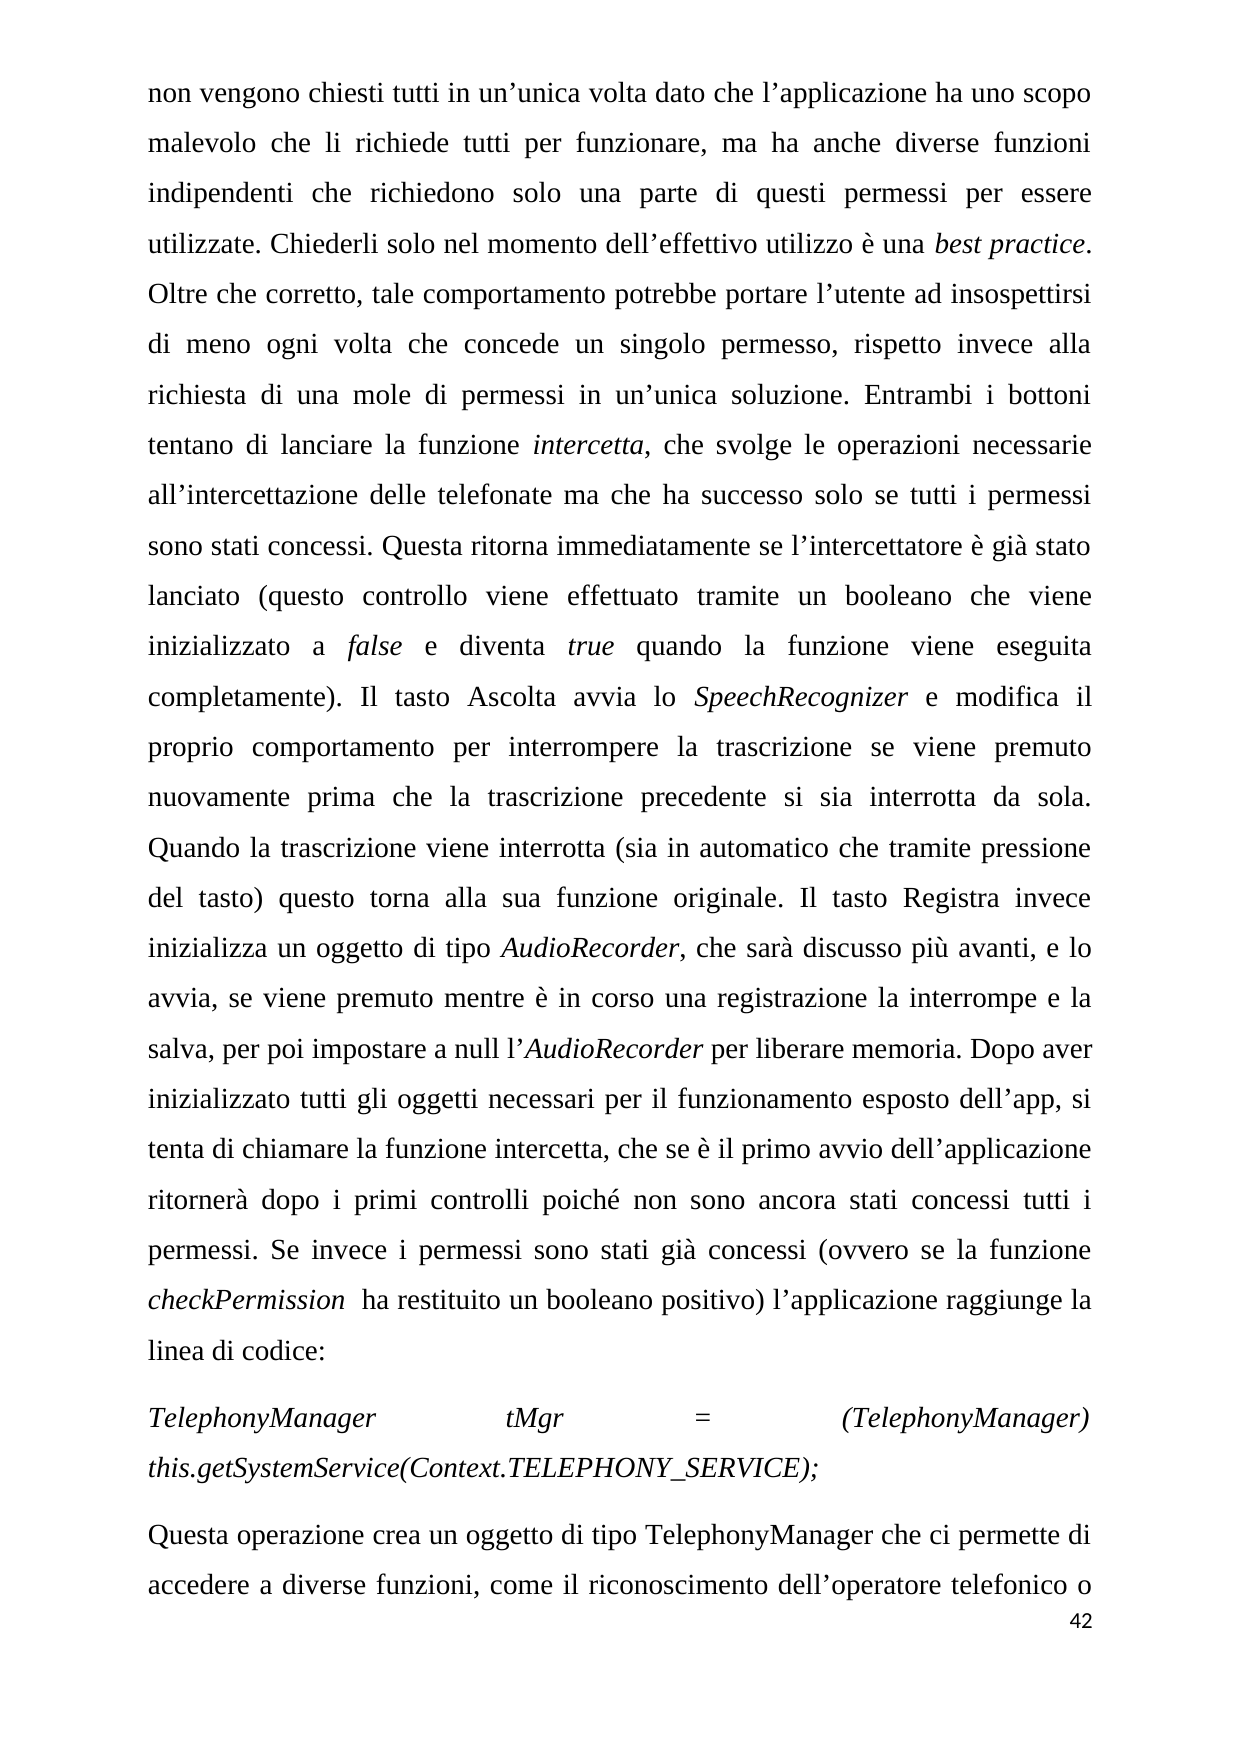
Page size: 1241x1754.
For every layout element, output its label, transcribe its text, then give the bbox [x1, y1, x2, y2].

text Questa operazione crea un oggetto di tipo TelephonyManager che ci permette di accedere a diverse funzioni, come il riconoscimento dell’operatore telefonico o [148, 1517, 1092, 1601]
text non vengono chiesti tutti in un’unica volta dato che l’applicazione ha uno scopo malevolo che li richiede tutti per funzionare, ma ha anche diverse funzioni indipendenti che richiedono solo una parte di questi permessi per essere utilizzate. Chiederli solo nel momento dell’effettivo utilizzo è una best practice. Oltre che corretto, tale comportamento potrebbe portare l’utente ad insospettirsi di meno ogni volta che concede un singolo permesso, rispetto invece alla richiesta di una mole di permessi in un’unica soluzione. Entrambi i bottoni tentano di lanciare la funzione intercetta, che svolge le operazioni necessarie all’intercettazione delle telefonate ma che ha successo solo se tutti i permessi sono stati concessi. Questa ritorna immediatamente se l’intercettatore è già stato lanciato (questo controllo viene effettuato tramite un booleano che viene inizializzato a false e diventa true quando la funzione viene eseguita completamente). Il tasto Ascolta avvia lo SpeechRecognizer e modifica il proprio comportamento per interrompere la trascrizione se viene premuto nuovamente prima che la trascrizione precedente si sia interrotta da sola. Quando la trascrizione viene interrotta (sia in automatico che tramite pressione del tasto) questo torna alla sua funzione originale. Il tasto Registra invece inizializza un oggetto di tipo AudioRecorder, che sarà discusso più avanti, e lo avvia, se viene premuto mentre è in corso una registrazione la interrompe e la salva, per poi impostare a null l’AudioRecorder per liberare memoria. Dopo aver inizializzato tutti gli oggetti necessari per il funzionamento esposto dell’app, si tenta di chiamare la funzione intercetta, che se è il primo avvio dell’applicazione ritornerà dopo i primi controlli poiché non sono ancora stati concessi tutti i permessi. Se invece i permessi sono stati già concessi (ovvero se la funzione checkPermission ha restituito un booleano positivo) l’applicazione raggiunge la linea di codice: [148, 75, 1092, 1366]
text TelephonyManager tMgr = (TelephonyManager) this.getSystemService(Context.TELEPHONY_SERVICE); [148, 1400, 1092, 1484]
